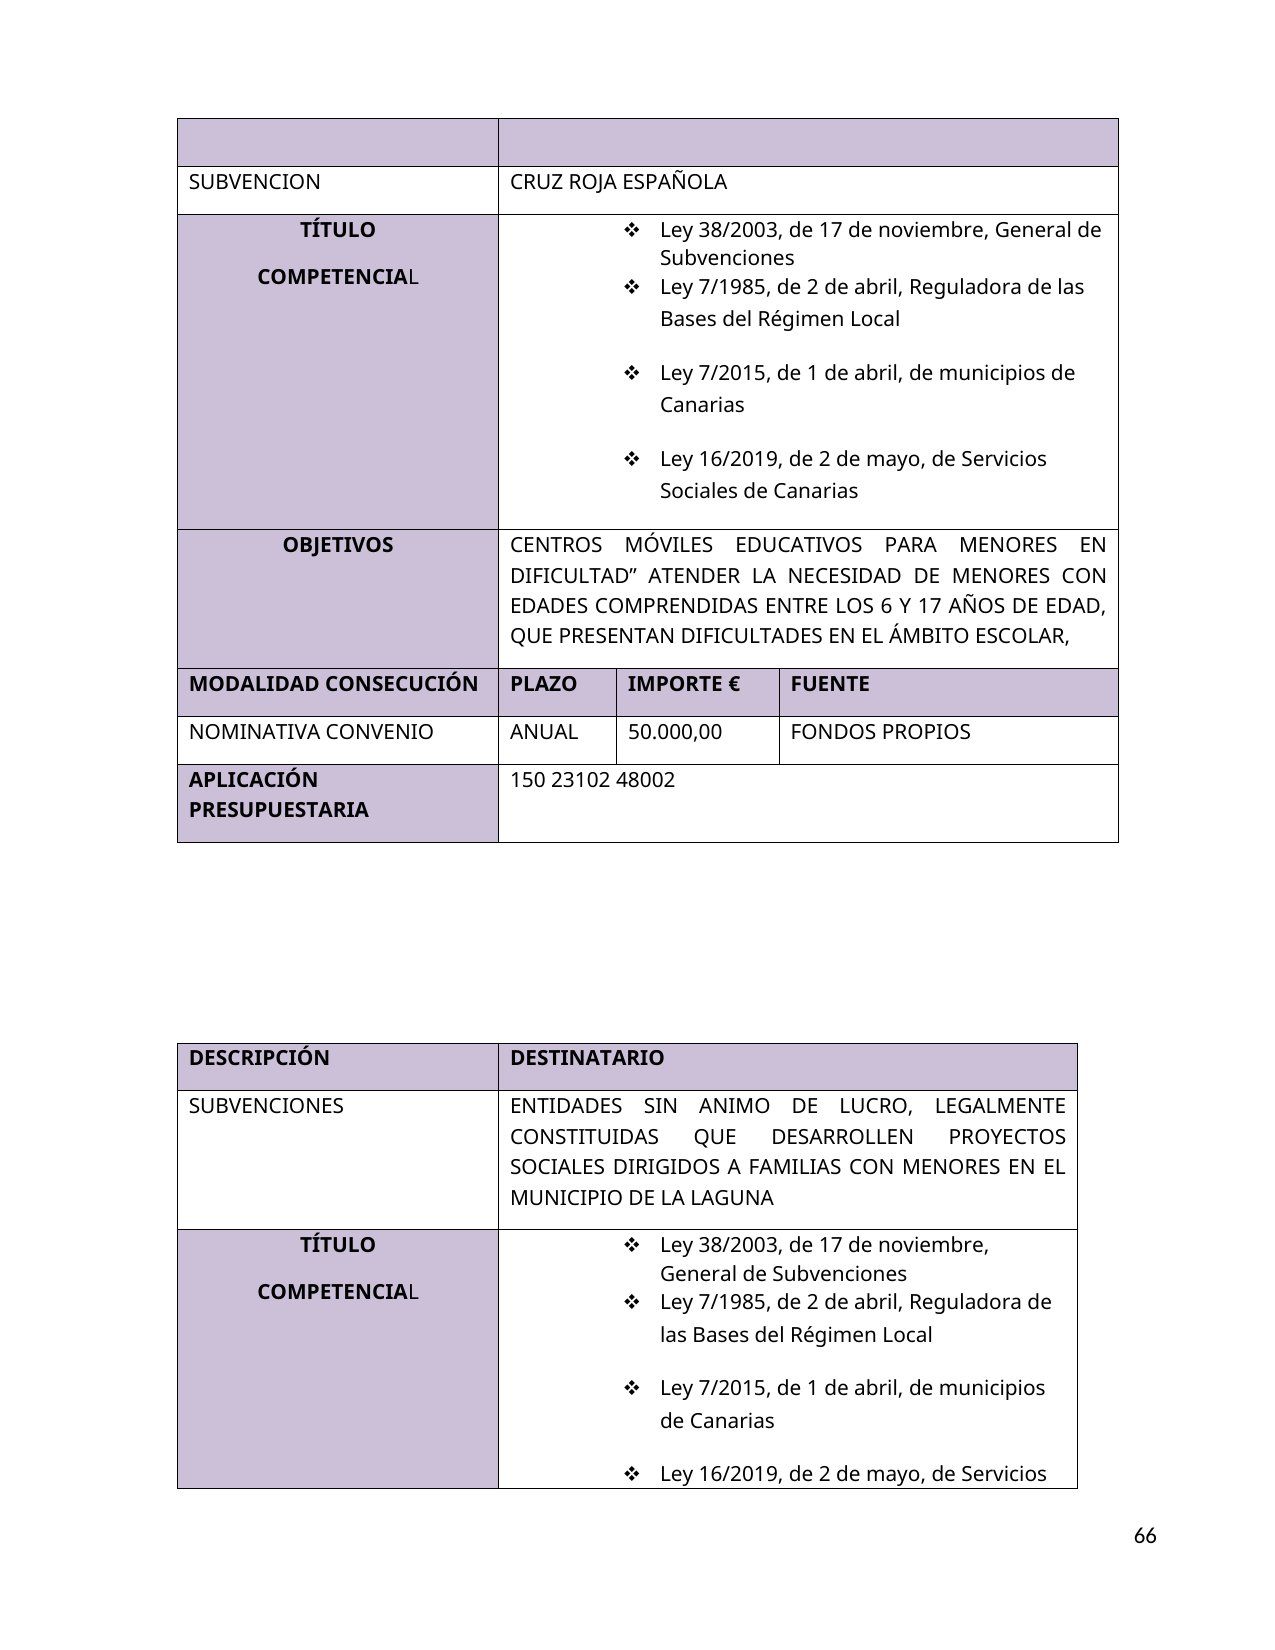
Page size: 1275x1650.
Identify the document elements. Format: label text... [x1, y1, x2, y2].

table_cell TÍTULO COMPETENCIAL [178, 215, 498, 529]
table_cell OBJETIVOS [178, 530, 498, 668]
table_cell TÍTULO COMPETENCIAL [178, 1230, 498, 1488]
table_cell CENTROS MÓVILES EDUCATIVOS PARA MENORES EN DIFICULTAD” ATENDER LA NECESIDAD DE MENORES CON EDADES COMPRENDIDAS ENTRE LOS 6 Y 17 AÑOS DE EDAD, QUE PRESENTAN DIFICULTADES EN EL ÁMBITO ESCOLAR, [499, 530, 1118, 668]
table_cell 150 23102 48002 [499, 765, 1118, 842]
table_cell PLAZO [499, 669, 616, 716]
table_cell ENTIDADES SIN ANIMO DE LUCRO, LEGALMENTE CONSTITUIDAS QUE DESARROLLEN PROYECTOS SOCIALES DIRIGIDOS A FAMILIAS CON MENORES EN EL MUNICIPIO DE LA LAGUNA [499, 1091, 1077, 1229]
table_cell CRUZ ROJA ESPAÑOLA [499, 167, 1118, 214]
table_header DESTINATARIO [499, 1044, 1077, 1090]
table_cell NOMINATIVA CONVENIO [178, 717, 498, 764]
table_cell FUENTE [780, 669, 1118, 716]
table_cell ANUAL [499, 717, 616, 764]
table_cell 50.000,00 [617, 717, 779, 764]
table_header DESCRIPCIÓN [178, 1044, 498, 1090]
table_cell FONDOS PROPIOS [780, 717, 1118, 764]
table_cell SUBVENCIONES [178, 1091, 498, 1229]
table_cell Ley 38/2003, de 17 de noviembre, General de Subvenciones Ley 7/1985, de 2 de abril, Reguladora de las Bases del Régimen Local Ley 7/2015, de 1 de abril, de municipios de Canarias Ley 16/2019, de 2 de mayo, de Servicios [499, 1230, 1077, 1488]
table_header [499, 119, 1118, 166]
table_cell IMPORTE € [617, 669, 779, 716]
table_cell SUBVENCION [178, 167, 498, 214]
table_cell MODALIDAD CONSECUCIÓN [178, 669, 498, 716]
table_header [178, 119, 498, 166]
table_cell Ley 38/2003, de 17 de noviembre, General de Subvenciones Ley 7/1985, de 2 de abril, Reguladora de las Bases del Régimen Local Ley 7/2015, de 1 de abril, de municipios de Canarias Ley 16/2019, de 2 de mayo, de Servicios Sociales de Canarias [499, 215, 1118, 529]
table_cell APLICACIÓN PRESUPUESTARIA [178, 765, 498, 842]
